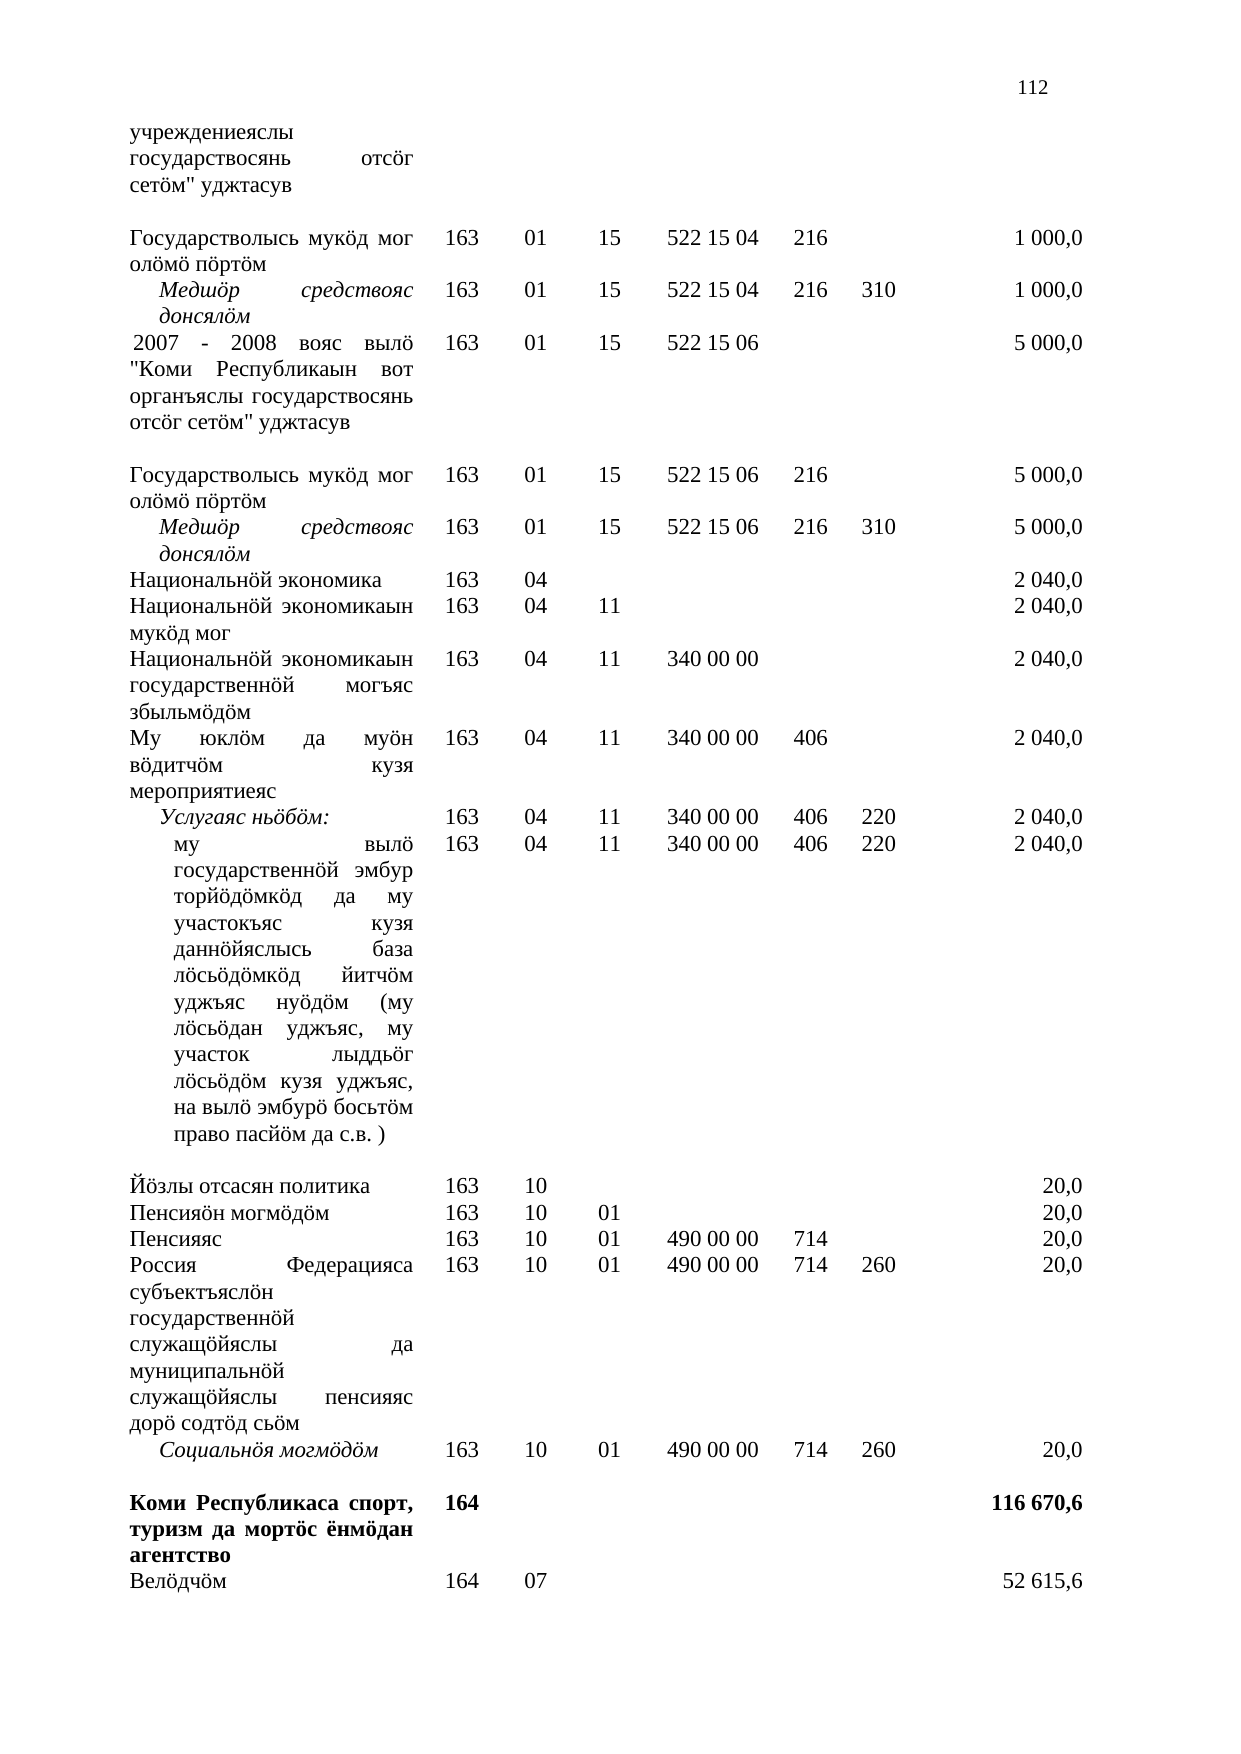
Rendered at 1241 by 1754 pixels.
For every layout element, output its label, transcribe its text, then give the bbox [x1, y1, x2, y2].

table_cell [779, 118, 842, 223]
table_cell [779, 1172, 842, 1199]
table_cell [573, 1568, 646, 1594]
table_cell 2 040,0 [916, 724, 1094, 803]
table_cell 01 [499, 224, 572, 276]
table_cell 04 [499, 803, 572, 830]
table_cell 52 615,6 [916, 1568, 1094, 1594]
table_cell 216 [779, 514, 842, 566]
table_cell [573, 566, 646, 592]
table_cell 15 [573, 224, 646, 276]
table_cell 216 [779, 276, 842, 329]
table_cell Медшöр средствояс донсялöм [118, 514, 425, 566]
table_cell Социальнöя могмöдöм [118, 1436, 425, 1462]
table_cell 163 [425, 224, 498, 276]
table_cell 20,0 [916, 1436, 1094, 1462]
table_cell Пенсияяс [118, 1225, 425, 1251]
table_cell 714 [779, 1225, 842, 1251]
table_cell [779, 1568, 842, 1594]
table_cell [842, 118, 916, 223]
table_cell 15 [573, 329, 646, 434]
table_cell [842, 461, 916, 513]
table_cell [646, 1462, 779, 1488]
table_cell [425, 434, 498, 461]
table_cell 11 [573, 645, 646, 724]
table_cell [842, 593, 916, 645]
table_cell 714 [779, 1436, 842, 1462]
table_cell 406 [779, 830, 842, 1172]
table_cell 163 [425, 724, 498, 803]
table_cell 2 040,0 [916, 830, 1094, 1172]
table_cell [573, 118, 646, 223]
table_cell [916, 118, 1094, 223]
table_cell Национальнöй экономика [118, 566, 425, 592]
table_cell Государстволысь мукöд мог олöмö пöртöм [118, 461, 425, 513]
table_cell [646, 593, 779, 645]
table_cell [842, 1489, 916, 1568]
table_cell [842, 434, 916, 461]
table_cell [118, 1462, 425, 1488]
table_cell 164 [425, 1568, 498, 1594]
table_cell [842, 224, 916, 276]
table_cell 07 [499, 1568, 572, 1594]
table_cell [842, 329, 916, 434]
table_cell [842, 645, 916, 724]
table_cell Национальнöй экономикаын государственнöй могъяс збыльмöдöм [118, 645, 425, 724]
table_cell 163 [425, 566, 498, 592]
table_cell 163 [425, 1251, 498, 1436]
table_cell 490 00 00 [646, 1436, 779, 1462]
table_cell 260 [842, 1436, 916, 1462]
table_cell 116 670,6 [916, 1489, 1094, 1568]
table_cell [779, 1489, 842, 1568]
table_cell [573, 1462, 646, 1488]
table_cell [779, 1462, 842, 1488]
table_cell [646, 434, 779, 461]
table_cell 2 040,0 [916, 566, 1094, 592]
table_cell 163 [425, 329, 498, 434]
table_cell [842, 1462, 916, 1488]
table_cell 01 [573, 1251, 646, 1436]
table_cell 522 15 06 [646, 514, 779, 566]
table_cell 163 [425, 593, 498, 645]
table_cell 04 [499, 830, 572, 1172]
table_cell 01 [499, 276, 572, 329]
table_cell [646, 1489, 779, 1568]
table_cell 216 [779, 461, 842, 513]
table_cell 11 [573, 724, 646, 803]
table_cell Пенсияöн могмöдöм [118, 1199, 425, 1225]
table_cell [573, 1489, 646, 1568]
table_cell [779, 593, 842, 645]
table_cell 11 [573, 830, 646, 1172]
table_cell 260 [842, 1251, 916, 1436]
table_cell [118, 434, 425, 461]
table_cell [779, 329, 842, 434]
table_cell 220 [842, 830, 916, 1172]
table_cell 2007 - 2008 вояс вылö "Коми Республикаын вот органъяслы государствосянь отсöг сетöм" уджтасув [118, 329, 425, 434]
table_cell [499, 434, 572, 461]
table_cell 490 00 00 [646, 1225, 779, 1251]
table_cell 340 00 00 [646, 724, 779, 803]
table_cell [425, 118, 498, 223]
table_cell 01 [499, 461, 572, 513]
table_cell [425, 1462, 498, 1488]
table_cell 5 000,0 [916, 514, 1094, 566]
table_cell 20,0 [916, 1225, 1094, 1251]
table_cell 01 [499, 514, 572, 566]
table_cell учреждениеяслы государствосянь отсöг сетöм" уджтасув [118, 118, 425, 223]
table_cell [916, 434, 1094, 461]
table_cell Национальнöй экономикаын мукöд мог [118, 593, 425, 645]
table_cell 20,0 [916, 1251, 1094, 1436]
table_cell 490 00 00 [646, 1251, 779, 1436]
table_cell 20,0 [916, 1199, 1094, 1225]
table_cell [646, 1568, 779, 1594]
table_cell 522 15 04 [646, 276, 779, 329]
table_cell 163 [425, 1436, 498, 1462]
table_cell 2 040,0 [916, 645, 1094, 724]
table_cell 340 00 00 [646, 645, 779, 724]
table_cell 220 [842, 803, 916, 830]
table_cell 163 [425, 1225, 498, 1251]
table_cell [646, 566, 779, 592]
table_cell 2 040,0 [916, 593, 1094, 645]
table_cell 406 [779, 724, 842, 803]
table_cell 340 00 00 [646, 803, 779, 830]
table_cell 163 [425, 1172, 498, 1199]
table_cell [499, 118, 572, 223]
table_cell 340 00 00 [646, 830, 779, 1172]
table_cell 522 15 06 [646, 329, 779, 434]
table_cell му вылö государственнöй эмбур торйöдöмкöд да му участокъяс кузя даннöйяслысь база лöсьöдöмкöд йитчöм уджъяс нуöдöм (му лöсьöдан уджъяс, му участок лыддьöг лöсьöдöм кузя уджъяс, на вылö эмбурö босьтöм право пасйöм да с.в. ) [118, 830, 425, 1172]
table_cell 10 [499, 1225, 572, 1251]
table_cell 163 [425, 461, 498, 513]
table_cell [779, 1199, 842, 1225]
table_cell 310 [842, 514, 916, 566]
table_cell 15 [573, 461, 646, 513]
table_cell 04 [499, 593, 572, 645]
table_cell [646, 1199, 779, 1225]
table_cell [499, 1489, 572, 1568]
table_cell 01 [573, 1199, 646, 1225]
table_cell Россия Федерацияса субъектъяслöн государственнöй служащöйяслы да муниципальнöй служащöйяслы пенсияяс дорö содтöд сьöм [118, 1251, 425, 1436]
table_cell [842, 1199, 916, 1225]
table_cell 163 [425, 276, 498, 329]
table_cell 163 [425, 645, 498, 724]
table_cell [842, 566, 916, 592]
table_cell 01 [573, 1436, 646, 1462]
table_cell 11 [573, 803, 646, 830]
table_cell 20,0 [916, 1172, 1094, 1199]
table_cell [842, 724, 916, 803]
table_cell [842, 1225, 916, 1251]
table_cell 10 [499, 1436, 572, 1462]
table_cell Коми Республикаса спорт, туризм да мортöс ёнмöдан агентство [118, 1489, 425, 1568]
table_cell 714 [779, 1251, 842, 1436]
table_cell 163 [425, 830, 498, 1172]
table_cell [842, 1172, 916, 1199]
table_cell 10 [499, 1199, 572, 1225]
table_cell [646, 118, 779, 223]
table_cell [573, 434, 646, 461]
table_cell 1 000,0 [916, 224, 1094, 276]
table_cell 522 15 04 [646, 224, 779, 276]
table_cell [842, 1568, 916, 1594]
table_cell 1 000,0 [916, 276, 1094, 329]
table_cell 01 [499, 329, 572, 434]
table_cell 15 [573, 514, 646, 566]
table_cell 04 [499, 566, 572, 592]
table_cell [646, 1172, 779, 1199]
table_cell 10 [499, 1251, 572, 1436]
table_cell 15 [573, 276, 646, 329]
table_cell 522 15 06 [646, 461, 779, 513]
table_cell [573, 1172, 646, 1199]
table_cell 164 [425, 1489, 498, 1568]
table_cell 04 [499, 645, 572, 724]
table_cell [499, 1462, 572, 1488]
table_cell Государстволысь мукöд мог олöмö пöртöм [118, 224, 425, 276]
table_cell 01 [573, 1225, 646, 1251]
table_cell Медшöр средствояс донсялöм [118, 276, 425, 329]
table_cell 5 000,0 [916, 329, 1094, 434]
table_cell 2 040,0 [916, 803, 1094, 830]
table_cell [779, 566, 842, 592]
table_cell 163 [425, 803, 498, 830]
table_cell 216 [779, 224, 842, 276]
table_cell 406 [779, 803, 842, 830]
table_cell [916, 1462, 1094, 1488]
table_cell 310 [842, 276, 916, 329]
table_cell Велöдчöм [118, 1568, 425, 1594]
table_cell 10 [499, 1172, 572, 1199]
table_cell 11 [573, 593, 646, 645]
table_cell 5 000,0 [916, 461, 1094, 513]
table_cell Услугаяс ньöбöм: [118, 803, 425, 830]
table_cell 04 [499, 724, 572, 803]
table_cell Йöзлы отсасян политика [118, 1172, 425, 1199]
table_cell Му юклöм да муöн вöдитчöм кузя мероприятиеяс [118, 724, 425, 803]
table_cell [779, 434, 842, 461]
table_cell 163 [425, 1199, 498, 1225]
table_cell [779, 645, 842, 724]
table_cell 163 [425, 514, 498, 566]
